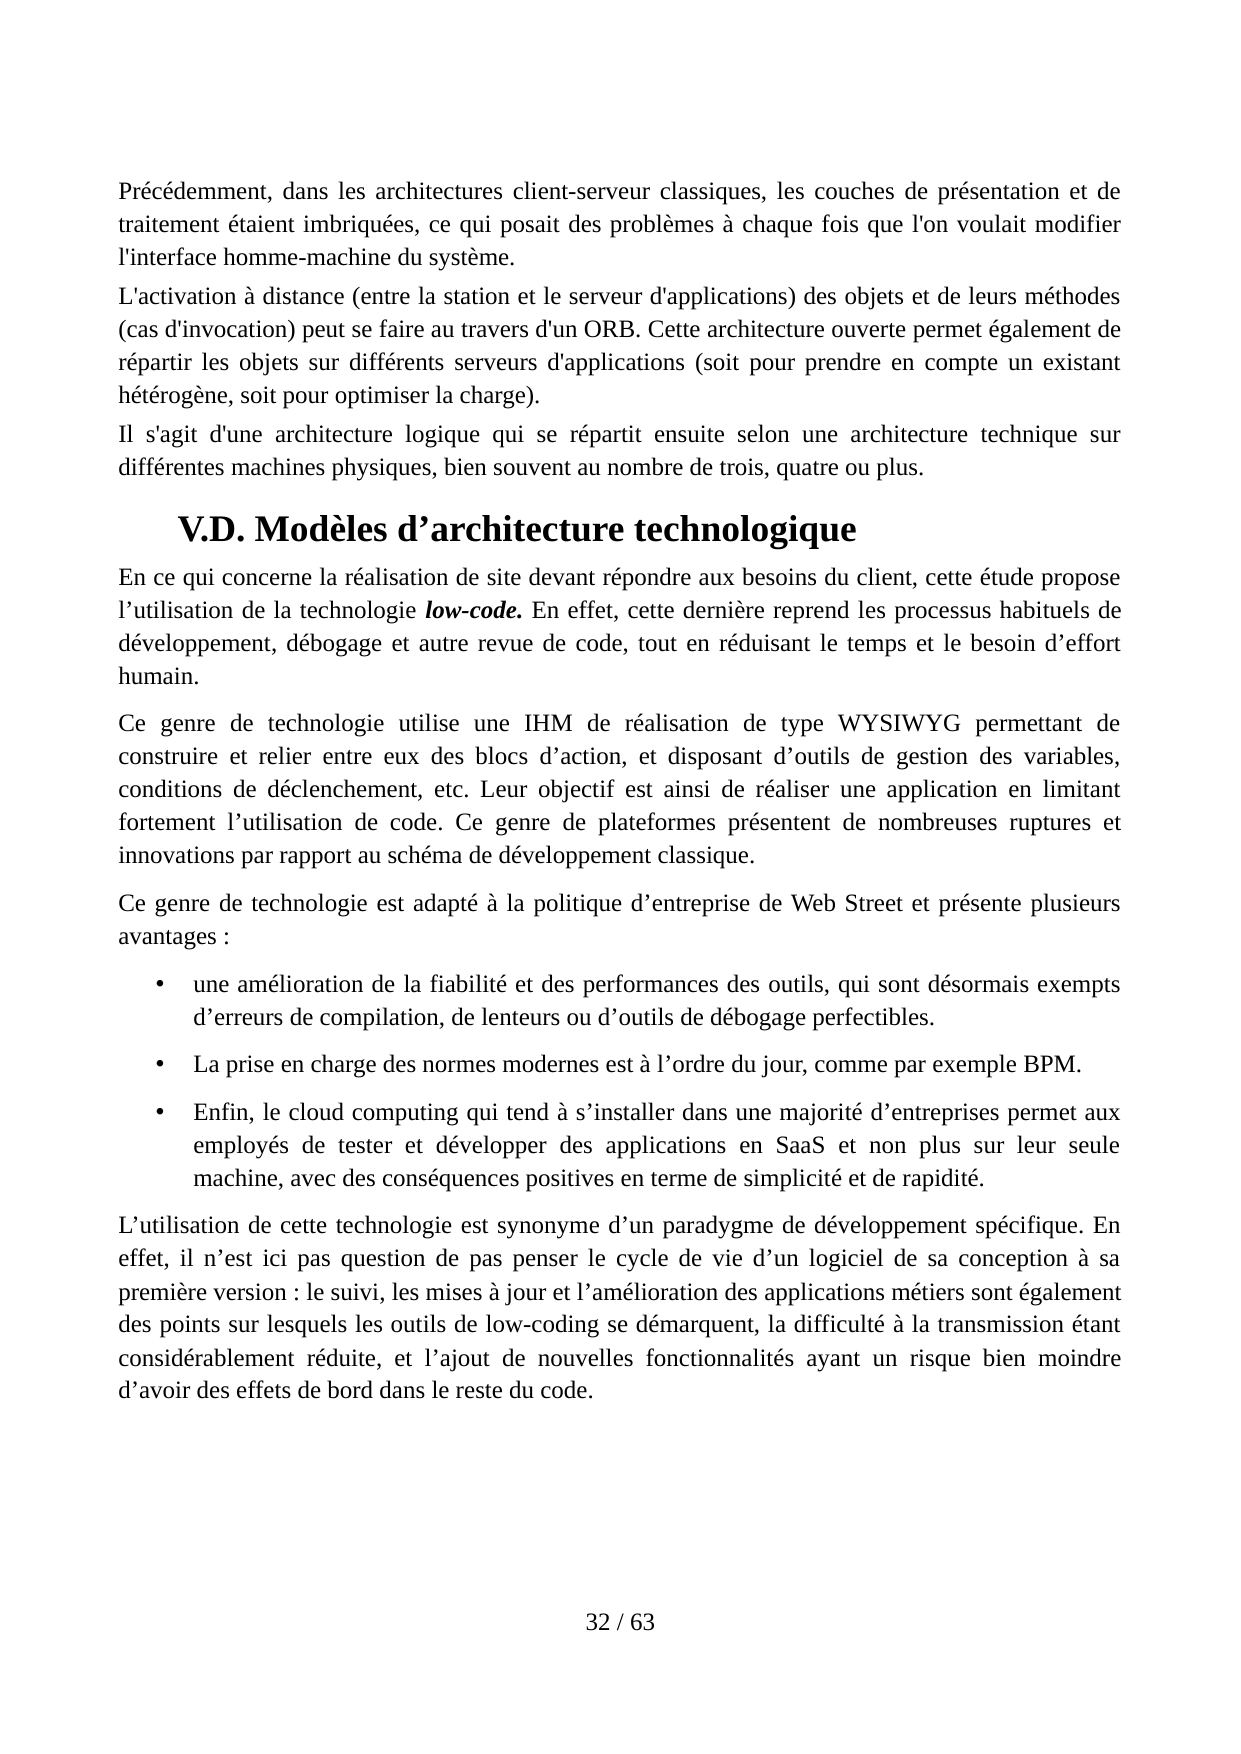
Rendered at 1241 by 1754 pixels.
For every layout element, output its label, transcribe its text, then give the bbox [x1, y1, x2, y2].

list Enfin, le cloud computing qui tend à s’installer dans une majorité d’entreprises permet aux employés de tester et développer des applications en SaaS et non plus sur leur seule machine, avec des conséquences positives en terme de simplicité et de rapidité. [156, 1097, 1122, 1192]
text Ce genre de technologie utilise une IHM de réalisation de type WYSIWYG permettant de construire et relier entre eux des blocs d’action, et disposant d’outils de gestion des variables, conditions de déclenchement, etc. Leur objectif est ainsi de réaliser une application en limitant fortement l’utilisation de code. Ce genre de plateformes présentent de nombreuses ruptures et innovations par rapport au schéma de développement classique. [118, 708, 1122, 869]
list La prise en charge des normes modernes est à l’ordre du jour, comme par exemple BPM. [156, 1049, 1122, 1078]
subtitle Modèles d’architecture technologique [118, 506, 1122, 549]
text Il s'agit d'une architecture logique qui se répartit ensuite selon une architecture technique sur différentes machines physiques, bien souvent au nombre de trois, quatre ou plus. [118, 419, 1122, 481]
text L'activation à distance (entre la station et le serveur d'applications) des objets et de leurs méthodes (cas d'invocation) peut se faire au travers d'un ORB. Cette architecture ouverte permet également de répartir les objets sur différents serveurs d'applications (soit pour prendre en compte un existant hétérogène, soit pour optimiser la charge). [118, 281, 1122, 409]
list une amélioration de la fiabilité et des performances des outils, qui sont désormais exempts d’erreurs de compilation, de lenteurs ou d’outils de débogage perfectibles. [156, 969, 1122, 1030]
text Ce genre de technologie est adapté à la politique d’entreprise de Web Street et présente plusieurs avantages : [118, 888, 1122, 950]
text En ce qui concerne la réalisation de site devant répondre aux besoins du client, cette étude propose l’utilisation de la technologie low-code. En effet, cette dernière reprend les processus habituels de développement, débogage et autre revue de code, tout en réduisant le temps et le besoin d’effort humain. [118, 562, 1122, 689]
text Précédemment, dans les architectures client-serveur classiques, les couches de présentation et de traitement étaient imbriquées, ce qui posait des problèmes à chaque fois que l'on voulait modifier l'interface homme-machine du système. [118, 176, 1122, 271]
text L’utilisation de cette technologie est synonyme d’un paradygme de développement spécifique. En effet, il n’est ici pas question de pas penser le cycle de vie d’un logiciel de sa conception à sa première version : le suivi, les mises à jour et l’amélioration des applications métiers sont également des points sur lesquels les outils de low-coding se démarquent, la difficulté à la transmission étant considérablement réduite, et l’ajout de nouvelles fonctionnalités ayant un risque bien moindre d’avoir des effets de bord dans le reste du code. [118, 1211, 1122, 1404]
